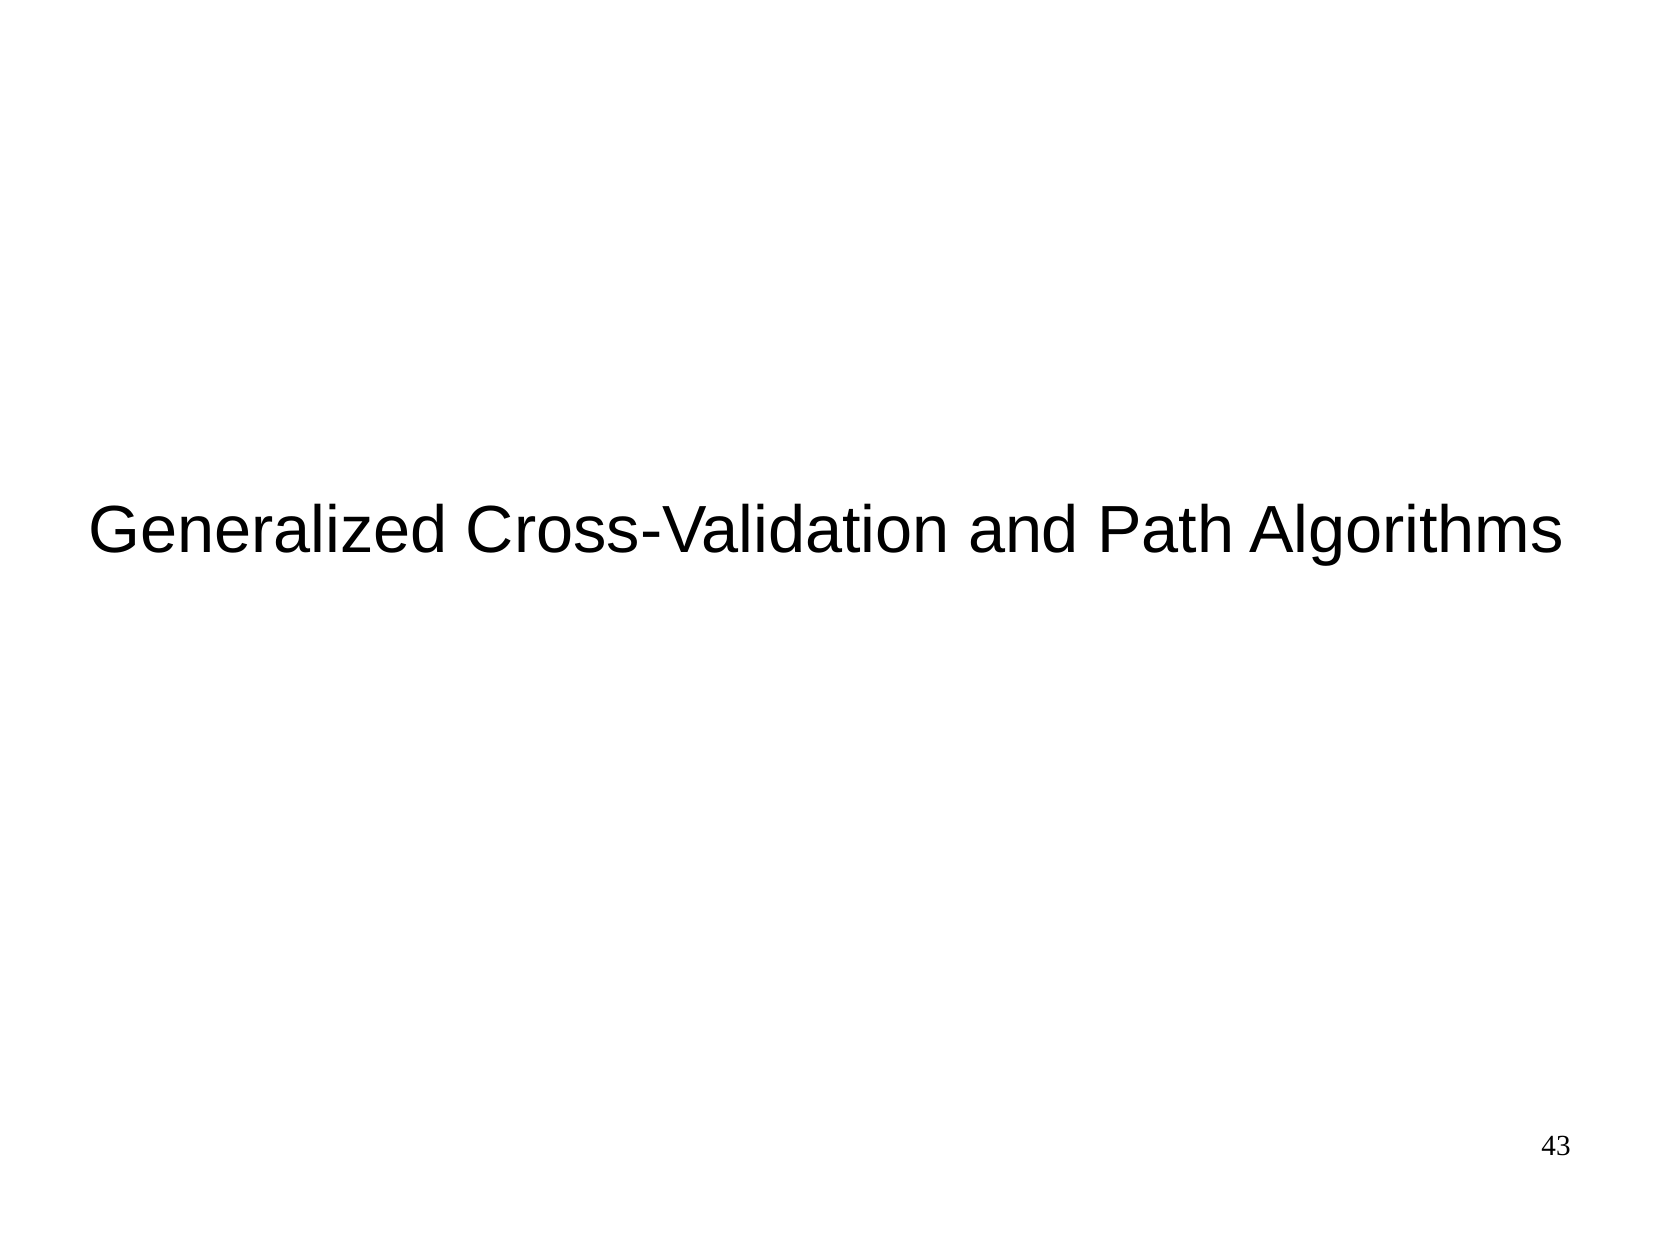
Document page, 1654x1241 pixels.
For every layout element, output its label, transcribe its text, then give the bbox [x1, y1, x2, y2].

subtitle Generalized Cross-Validation and Path Algorithms [82, 49, 1571, 1010]
